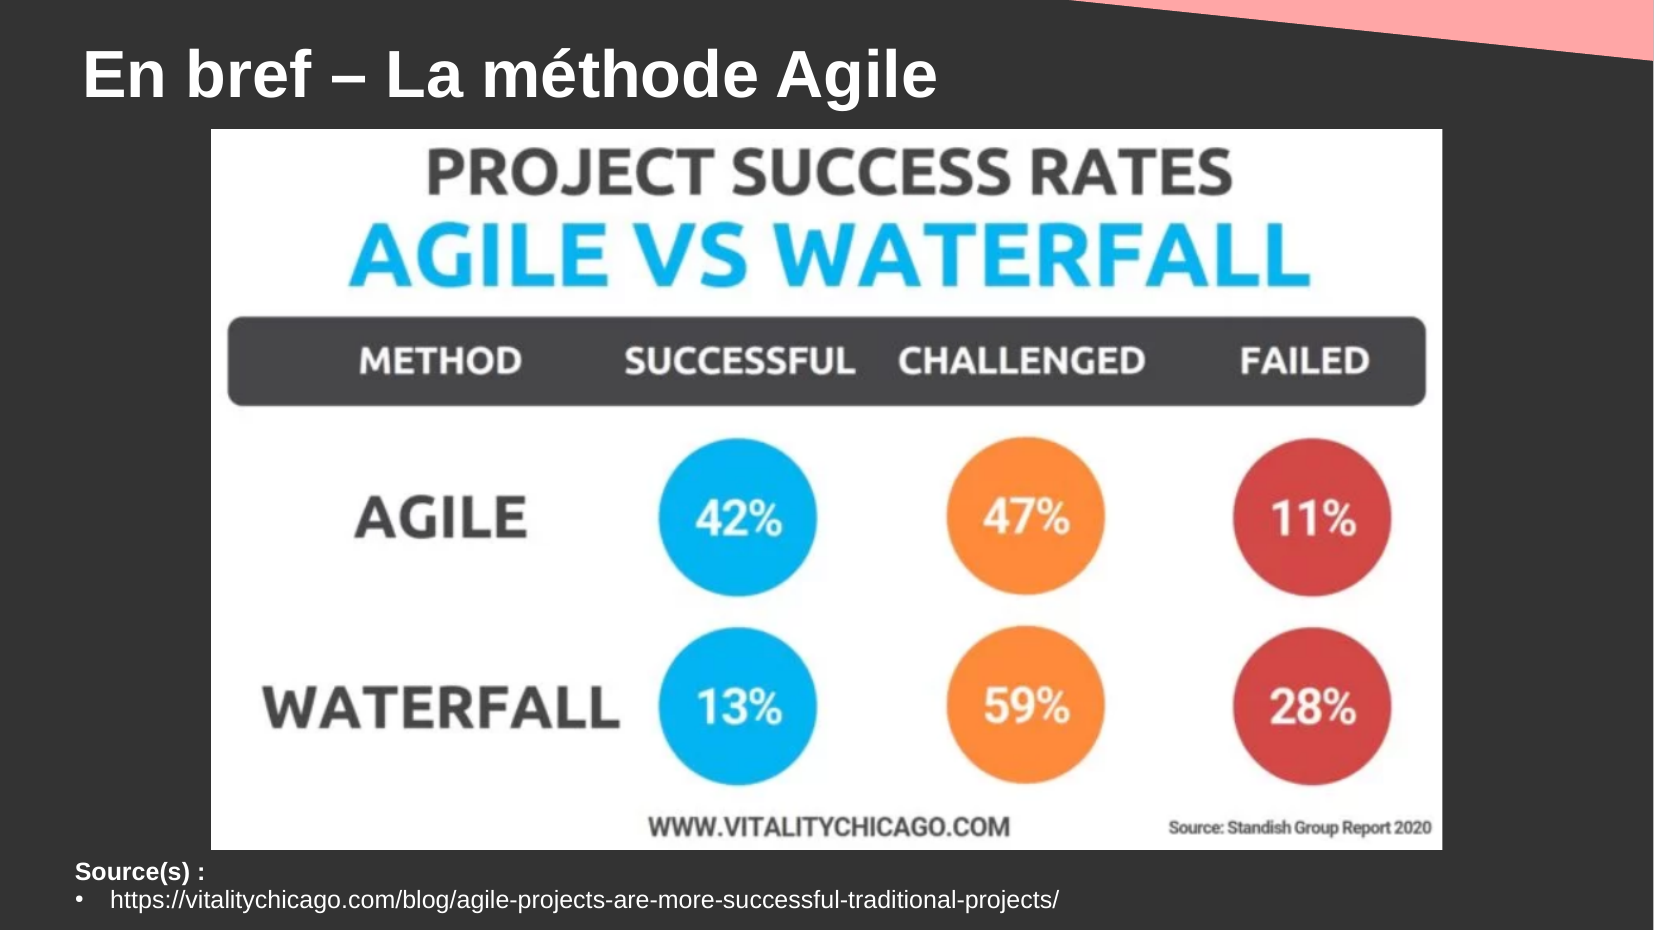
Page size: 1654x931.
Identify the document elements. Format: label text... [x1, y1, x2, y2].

title En bref – La méthode Agile [82, 37, 1571, 122]
text_box [1069, 0, 1654, 61]
text_box Source(s) : https://vitalitychicago.com/blog/agile-projects-are-more-successful-traditional-projects/ [60, 850, 1546, 922]
picture [211, 129, 1443, 850]
